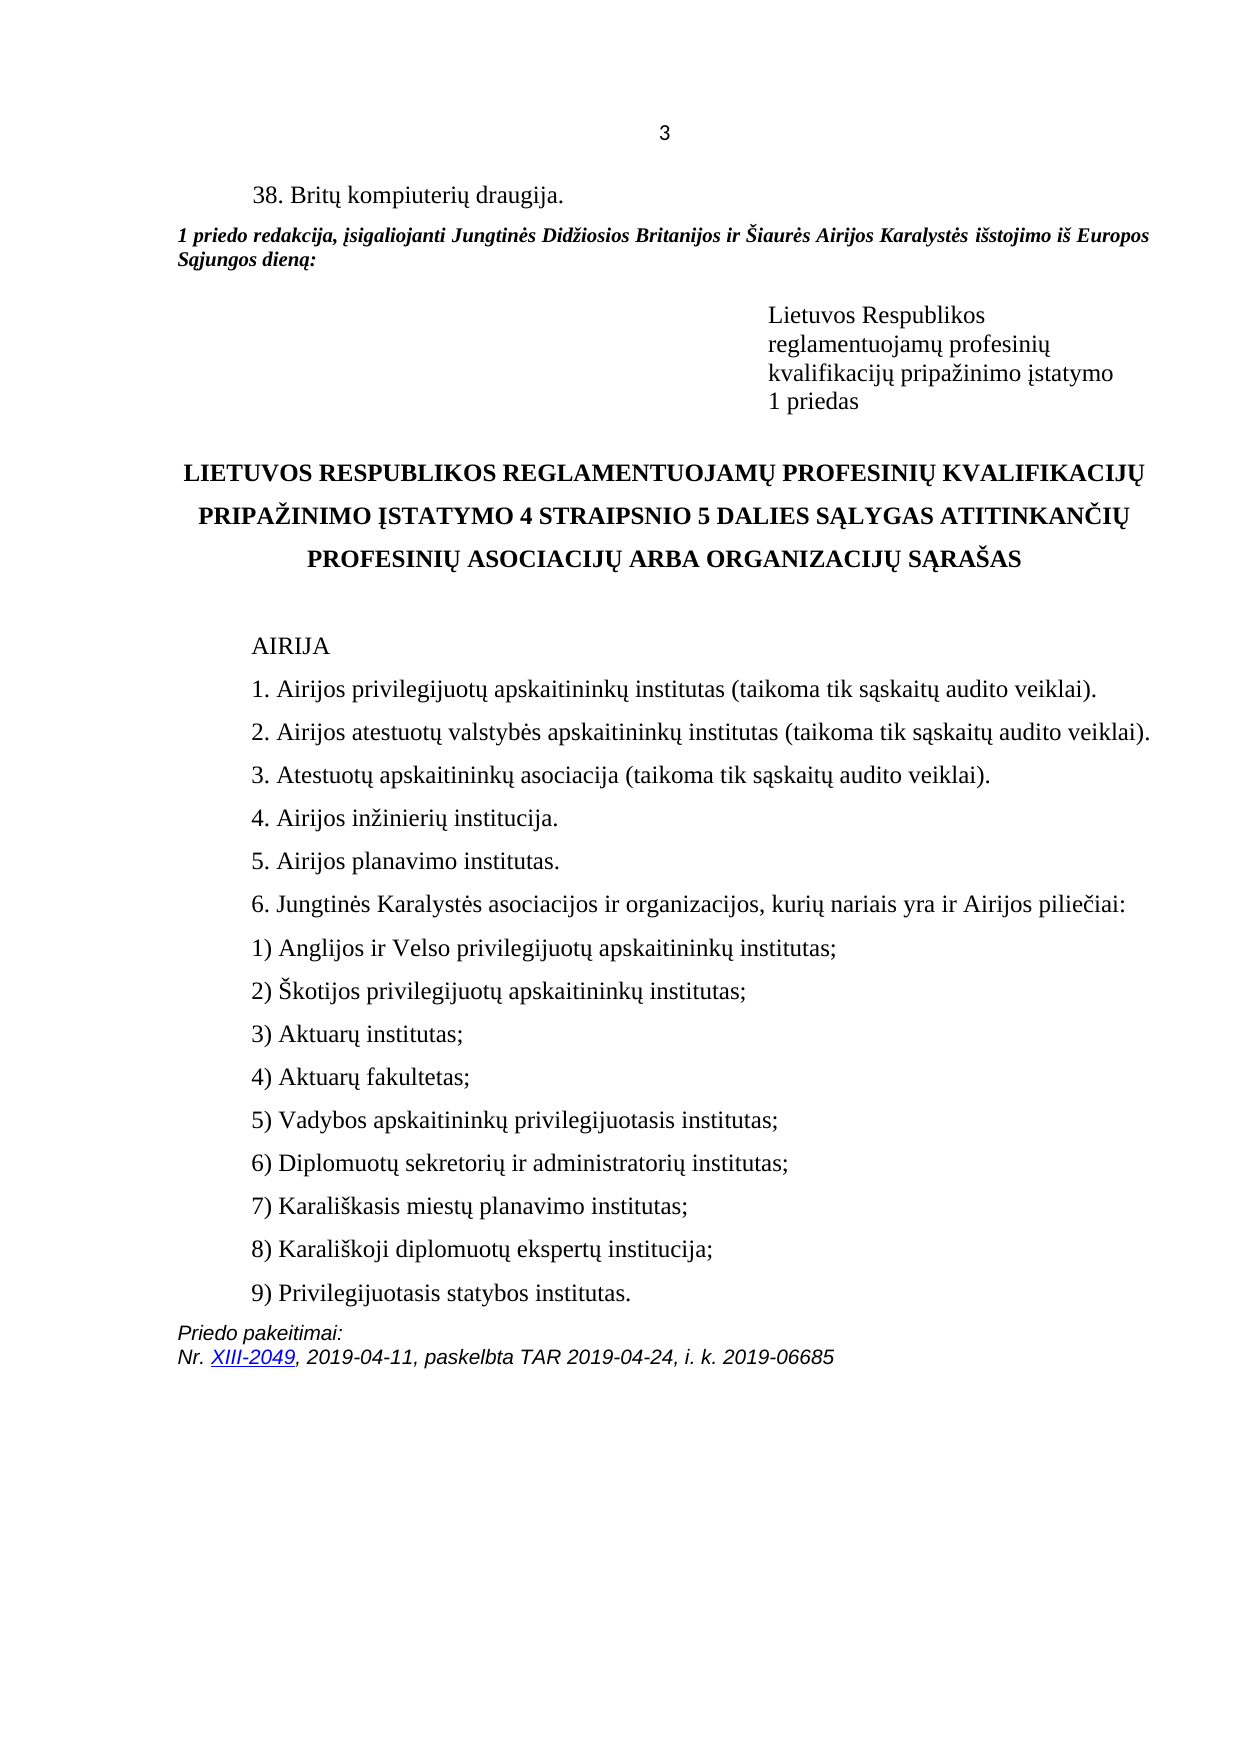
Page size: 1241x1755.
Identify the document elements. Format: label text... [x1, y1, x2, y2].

text Lietuvos Respublikos [177, 300, 1152, 329]
text 1 priedo redakcija, įsigaliojanti Jungtinės Didžiosios Britanijos ir Šiaurės Airijos Karalystės išstojimo iš Europos Sąjungos dieną: [177, 223, 1152, 271]
text 6. Jungtinės Karalystės asociacijos ir organizacijos, kurių nariais yra ir Airijos piliečiai: [177, 889, 1152, 918]
text 9) Privilegijuotasis statybos institutas. [177, 1278, 1152, 1306]
text 2) Škotijos privilegijuotų apskaitininkų institutas; [177, 976, 1152, 1004]
text 3) Aktuarų institutas; [177, 1019, 1152, 1048]
text 5. Airijos planavimo institutas. [177, 846, 1152, 875]
text 5) Vadybos apskaitininkų privilegijuotasis institutas; [177, 1105, 1152, 1134]
text Priedo pakeitimai: [177, 1321, 1152, 1345]
text 7) Karališkasis miestų planavimo institutas; [177, 1191, 1152, 1220]
text kvalifikacijų pripažinimo įstatymo [177, 358, 1152, 386]
text 38. Britų kompiuterių draugija. [177, 180, 1152, 209]
text 1. Airijos privilegijuotų apskaitininkų institutas (taikoma tik sąskaitų audito veiklai). [177, 674, 1152, 703]
text 2. Airijos atestuotų valstybės apskaitininkų institutas (taikoma tik sąskaitų audito veiklai). [177, 717, 1152, 746]
text reglamentuojamų profesinių [177, 329, 1152, 358]
text 8) Karališkoji diplomuotų ekspertų institucija; [177, 1234, 1152, 1263]
text LIETUVOS RESPUBLIKOS REGLAMENTUOJAMŲ PROFESINIŲ KVALIFIKACIJŲ PRIPAŽINIMO ĮSTATYMO 4 STRAIPSNIO 5 DALIES SĄLYGAS ATITINKANČIŲ PROFESINIŲ ASOCIACIJŲ ARBA ORGANIZACIJŲ SĄRAŠAS [177, 458, 1152, 573]
text 6) Diplomuotų sekretorių ir administratorių institutas; [177, 1148, 1152, 1177]
text 3. Atestuotų apskaitininkų asociacija (taikoma tik sąskaitų audito veiklai). [177, 760, 1152, 789]
text 1) Anglijos ir Velso privilegijuotų apskaitininkų institutas; [177, 933, 1152, 961]
text 4. Airijos inžinierių institucija. [177, 803, 1152, 832]
text 1 priedas [177, 386, 1152, 415]
text AIRIJA [177, 631, 1152, 659]
text Nr. XIII-2049, 2019-04-11, paskelbta TAR 2019-04-24, i. k. 2019-06685 [177, 1345, 1152, 1369]
text 4) Aktuarų fakultetas; [177, 1062, 1152, 1091]
